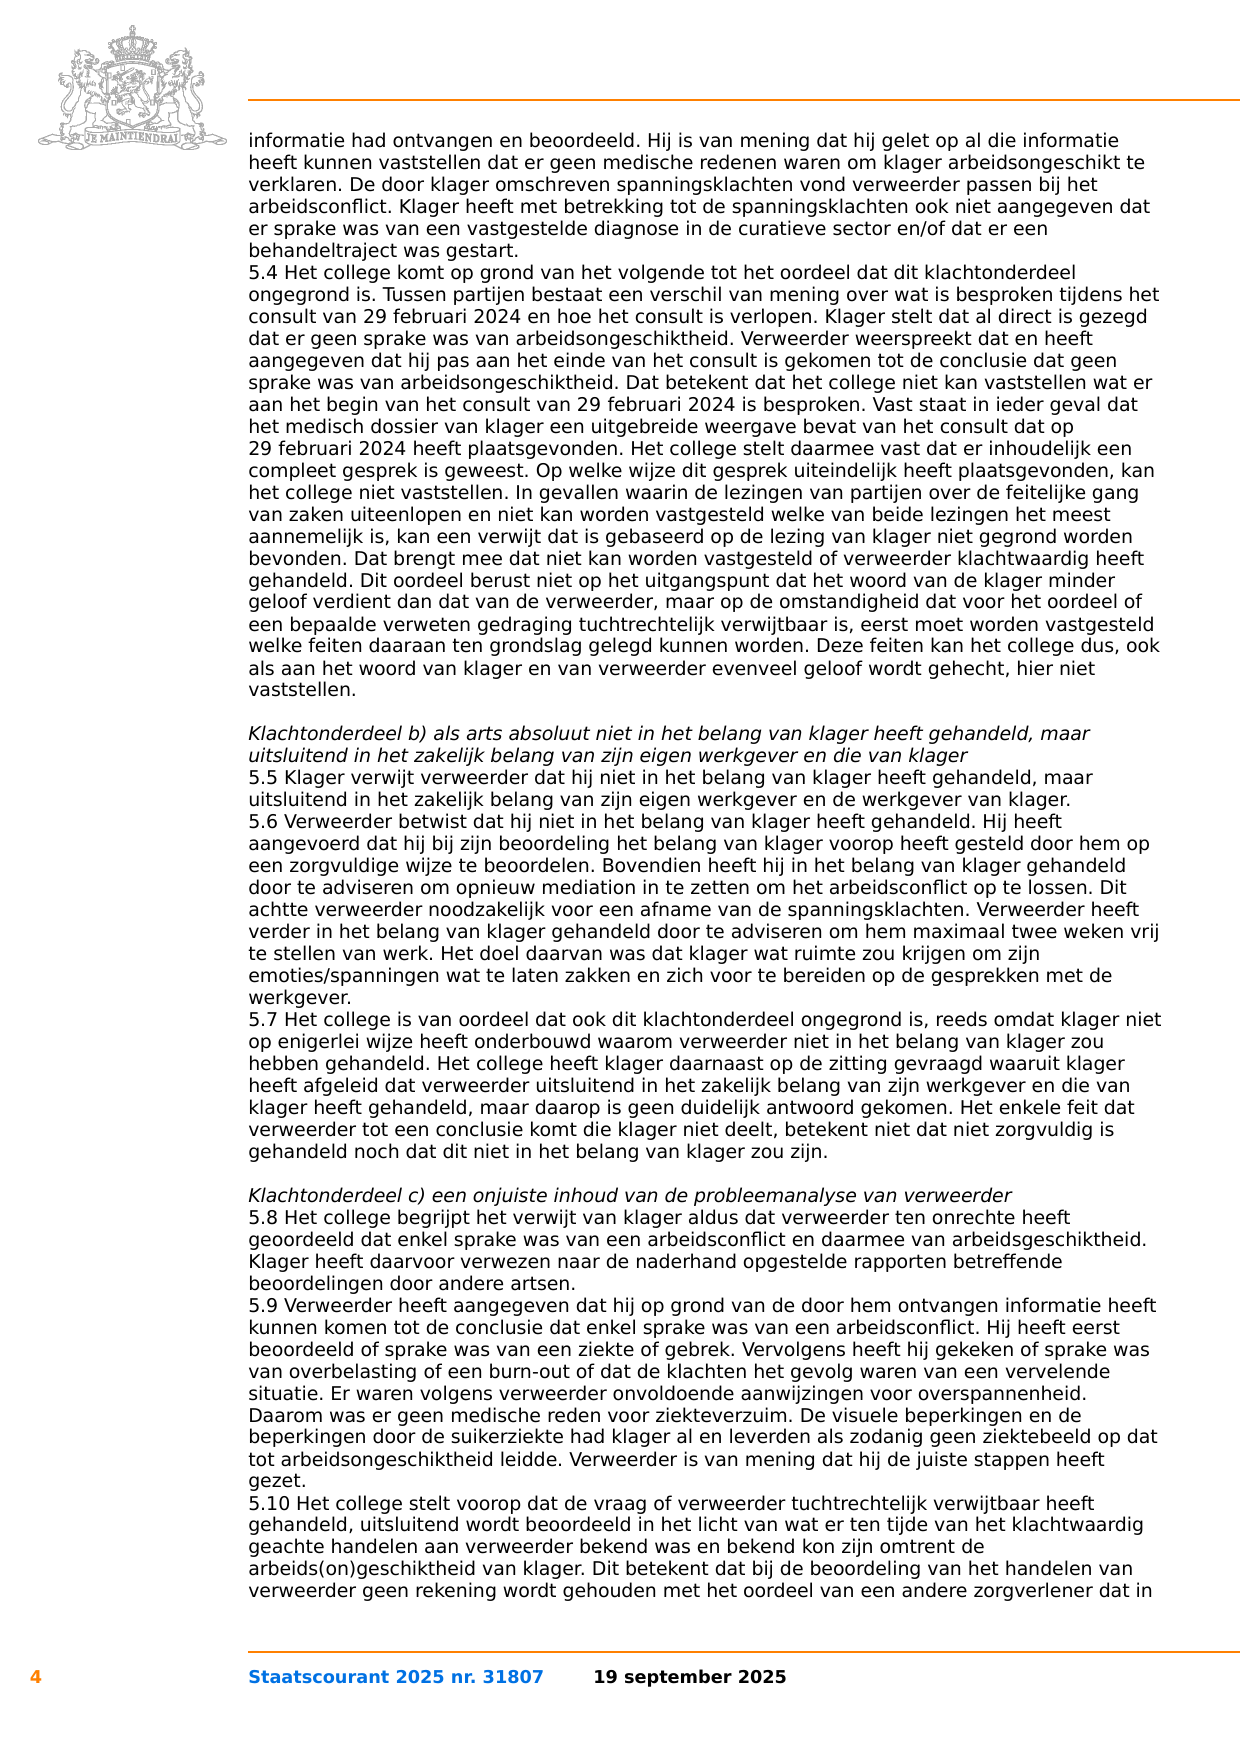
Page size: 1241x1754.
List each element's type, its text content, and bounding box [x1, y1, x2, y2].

text 5.8 Het college begrijpt het verwijt van klager aldus dat verweerder ten onrechte heeft geoordeeld dat enkel sprake was van een arbeidsconflict en daarmee van arbeidsgeschiktheid. Klager heeft daarvoor verwezen naar de naderhand opgestelde rapporten betreffende beoordelingen door andere artsen. [248, 1207, 1163, 1294]
text 5.10 Het college stelt voorop dat de vraag of verweerder tuchtrechtelijk verwijtbaar heeft gehandeld, uitsluitend wordt beoordeeld in het licht van wat er ten tijde van het klachtwaardig geachte handelen aan verweerder bekend was en bekend kon zijn omtrent de arbeids(on)geschiktheid van klager. Dit betekent dat bij de beoordeling van het handelen van verweerder geen rekening wordt gehouden met het oordeel van een andere zorgverlener dat in [248, 1492, 1163, 1602]
text 5.9 Verweerder heeft aangegeven dat hij op grond van de door hem ontvangen informatie heeft kunnen komen tot de conclusie dat enkel sprake was van een arbeidsconflict. Hij heeft eerst beoordeeld of sprake was van een ziekte of gebrek. Vervolgens heeft hij gekeken of sprake was van overbelasting of een burn-out of dat de klachten het gevolg waren van een vervelende situatie. Er waren volgens verweerder onvoldoende aanwijzingen voor overspannenheid. Daarom was er geen medische reden voor ziekteverzuim. De visuele beperkingen en de beperkingen door de suikerziekte had klager al en leverden als zodanig geen ziektebeeld op dat tot arbeidsongeschiktheid leidde. Verweerder is van mening dat hij de juiste stappen heeft gezet. [248, 1294, 1163, 1492]
text 5.5 Klager verwijt verweerder dat hij niet in het belang van klager heeft gehandeld, maar uitsluitend in het zakelijk belang van zijn eigen werkgever en de werkgever van klager. [248, 767, 1163, 811]
text 5.4 Het college komt op grond van het volgende tot het oordeel dat dit klachtonderdeel ongegrond is. Tussen partijen bestaat een verschil van mening over wat is besproken tijdens het consult van 29 februari 2024 en hoe het consult is verlopen. Klager stelt dat al direct is gezegd dat er geen sprake was van arbeidsongeschiktheid. Verweerder weerspreekt dat en heeft aangegeven dat hij pas aan het einde van het consult is gekomen tot de conclusie dat geen sprake was van arbeidsongeschiktheid. Dat betekent dat het college niet kan vaststellen wat er aan het begin van het consult van 29 februari 2024 is besproken. Vast staat in ieder geval dat het medisch dossier van klager een uitgebreide weergave bevat van het consult dat op 29 februari 2024 heeft plaatsgevonden. Het college stelt daarmee vast dat er inhoudelijk een compleet gesprek is geweest. Op welke wijze dit gesprek uiteindelijk heeft plaatsgevonden, kan het college niet vaststellen. In gevallen waarin de lezingen van partijen over de feitelijke gang van zaken uiteenlopen en niet kan worden vastgesteld welke van beide lezingen het meest aannemelijk is, kan een verwijt dat is gebaseerd op de lezing van klager niet gegrond worden bevonden. Dat brengt mee dat niet kan worden vastgesteld of verweerder klachtwaardig heeft gehandeld. Dit oordeel berust niet op het uitgangspunt dat het woord van de klager minder geloof verdient dan dat van de verweerder, maar op de omstandigheid dat voor het oordeel of een bepaalde verweten gedraging tuchtrechtelijk verwijtbaar is, eerst moet worden vastgesteld welke feiten daaraan ten grondslag gelegd kunnen worden. Deze feiten kan het college dus, ook als aan het woord van klager en van verweerder evenveel geloof wordt gehecht, hier niet vaststellen. [248, 262, 1163, 701]
text 5.7 Het college is van oordeel dat ook dit klachtonderdeel ongegrond is, reeds omdat klager niet op enigerlei wijze heeft onderbouwd waarom verweerder niet in het belang van klager zou hebben gehandeld. Het college heeft klager daarnaast op de zitting gevraagd waaruit klager heeft afgeleid dat verweerder uitsluitend in het zakelijk belang van zijn werkgever en die van klager heeft gehandeld, maar daarop is geen duidelijk antwoord gekomen. Het enkele feit dat verweerder tot een conclusie komt die klager niet deelt, betekent niet dat niet zorgvuldig is gehandeld noch dat dit niet in het belang van klager zou zijn. [248, 1009, 1163, 1163]
subtitle Klachtonderdeel b) als arts absoluut niet in het belang van klager heeft gehandeld, maar uitsluitend in het zakelijk belang van zijn eigen werkgever en die van klager [248, 723, 1163, 767]
picture [38, 25, 227, 150]
subtitle Klachtonderdeel c) een onjuiste inhoud van de probleemanalyse van verweerder [248, 1185, 1163, 1207]
text 5.6 Verweerder betwist dat hij niet in het belang van klager heeft gehandeld. Hij heeft aangevoerd dat hij bij zijn beoordeling het belang van klager voorop heeft gesteld door hem op een zorgvuldige wijze te beoordelen. Bovendien heeft hij in het belang van klager gehandeld door te adviseren om opnieuw mediation in te zetten om het arbeidsconflict op te lossen. Dit achtte verweerder noodzakelijk voor een afname van de spanningsklachten. Verweerder heeft verder in het belang van klager gehandeld door te adviseren om hem maximaal twee weken vrij te stellen van werk. Het doel daarvan was dat klager wat ruimte zou krijgen om zijn emoties/spanningen wat te laten zakken en zich voor te bereiden op de gesprekken met de werkgever. [248, 811, 1163, 1009]
text informatie had ontvangen en beoordeeld. Hij is van mening dat hij gelet op al die informatie heeft kunnen vaststellen dat er geen medische redenen waren om klager arbeidsongeschikt te verklaren. De door klager omschreven spanningsklachten vond verweerder passen bij het arbeidsconflict. Klager heeft met betrekking tot de spanningsklachten ook niet aangegeven dat er sprake was van een vastgestelde diagnose in de curatieve sector en/of dat er een behandeltraject was gestart. [248, 130, 1163, 262]
